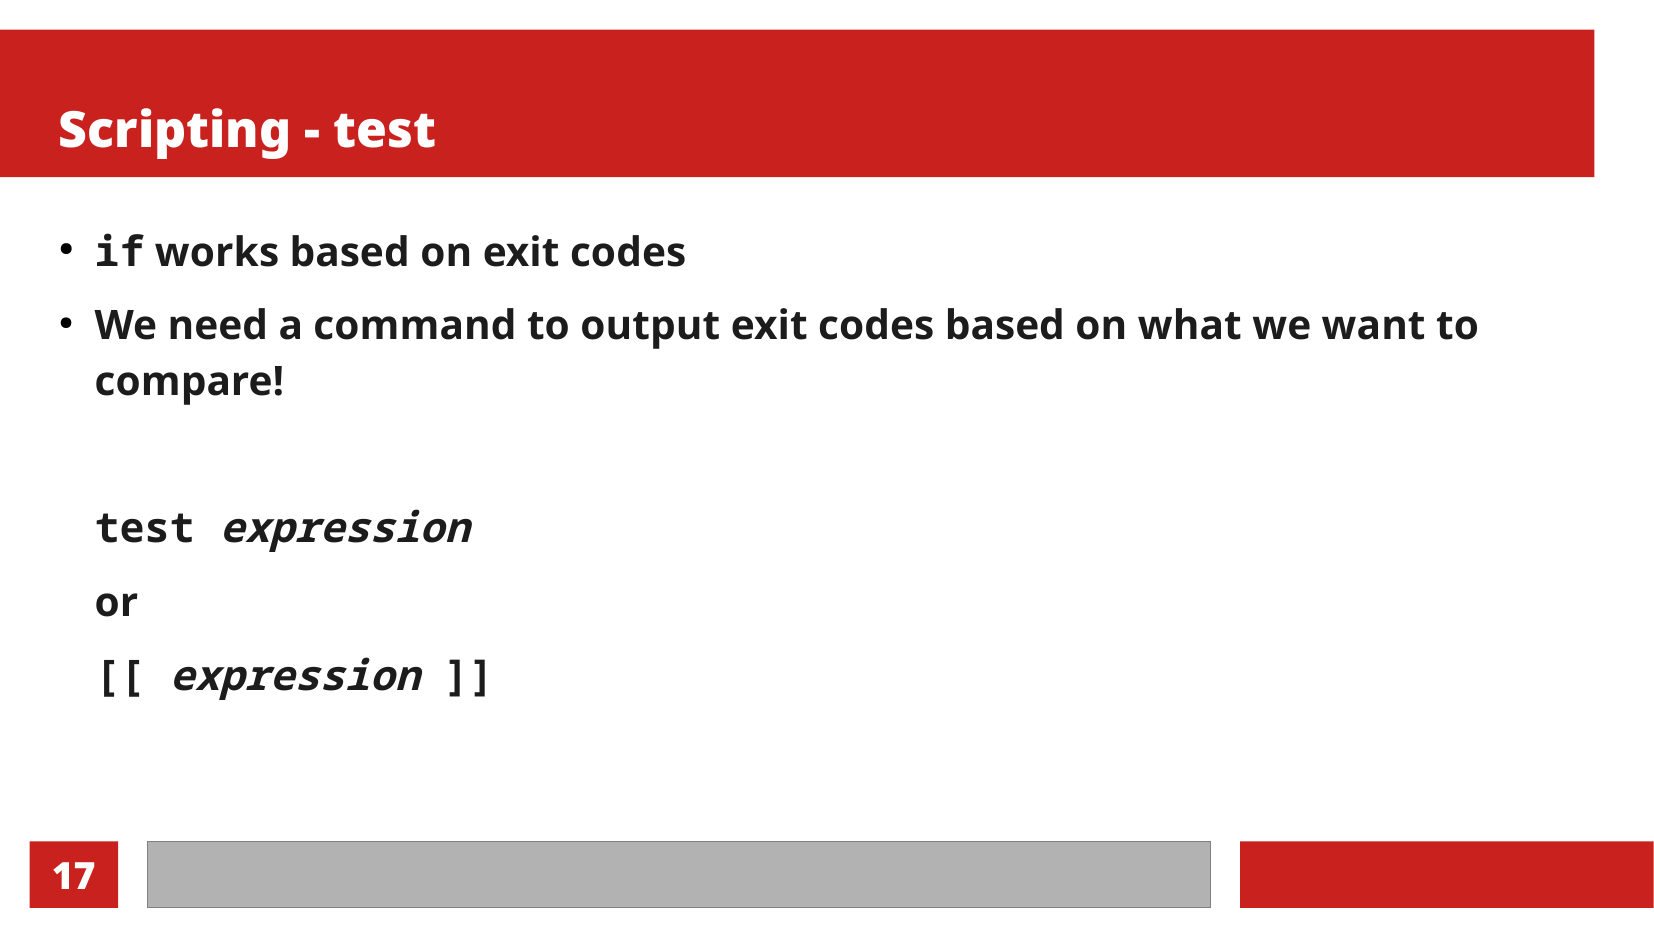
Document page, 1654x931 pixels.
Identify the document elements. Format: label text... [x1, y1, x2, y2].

list if works based on exit codes We need a command to output exit codes based on what we want to compare! test expression or [[ expression ]] [59, 221, 1565, 798]
title Scripting - test [59, 44, 1595, 163]
